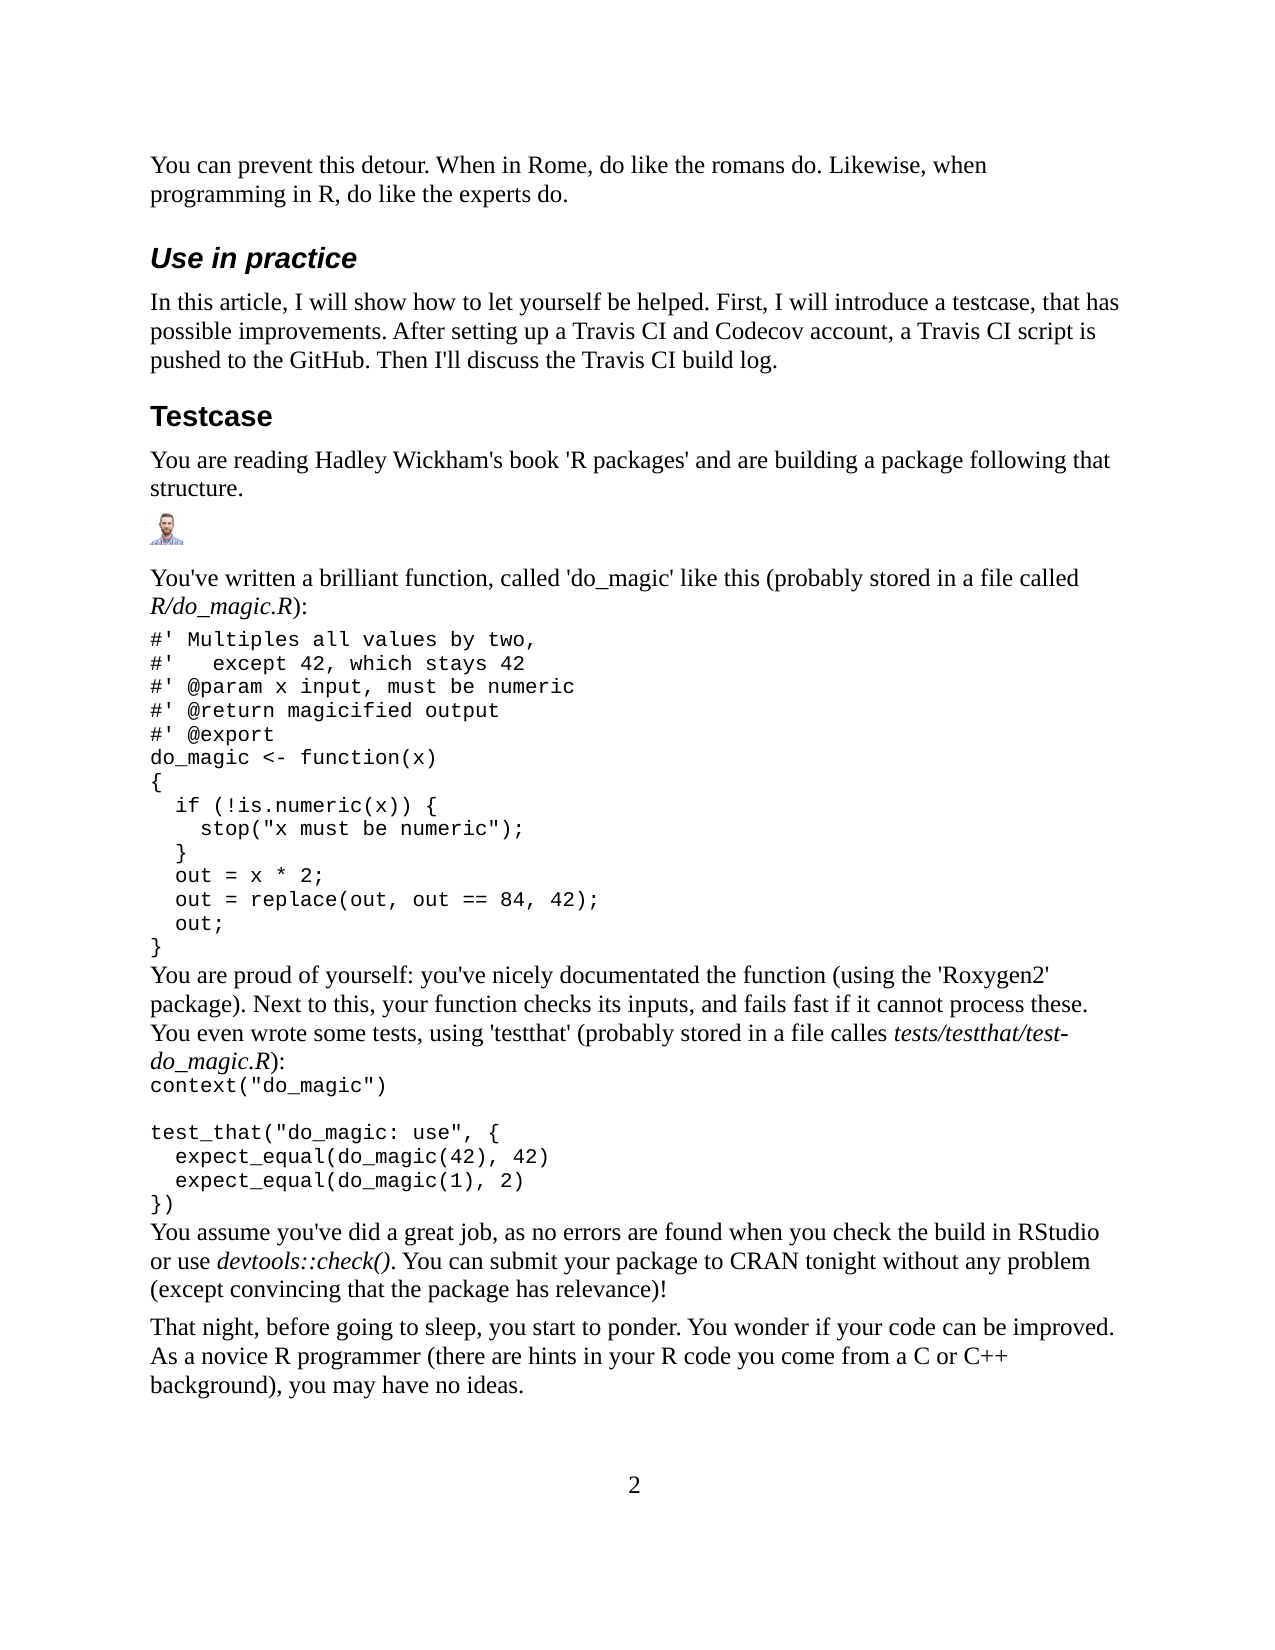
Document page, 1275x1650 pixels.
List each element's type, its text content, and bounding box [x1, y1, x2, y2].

text { [150, 771, 1125, 794]
text test_that("do_magic: use", { [150, 1122, 1125, 1146]
text out; [150, 913, 1125, 936]
text } [150, 936, 1125, 960]
text context("do_magic") [150, 1075, 1125, 1099]
text #' except 42, which stays 42 [150, 653, 1125, 676]
text You are reading Hadley Wickham's book 'R packages' and are building a package following that structure. [150, 445, 1125, 502]
text That night, before going to sleep, you start to ponder. You wonder if your code can be improved. As a novice R programmer (there are hints in your R code you come from a C or C++ background), you may have no ideas. [150, 1312, 1125, 1398]
text stop("x must be numeric"); [150, 818, 1125, 842]
text out = replace(out, out == 84, 42); [150, 889, 1125, 913]
text You assume you've did a great job, as no errors are found when you check the build in RStudio or use devtools::check(). You can submit your package to CRAN tonight without any problem (except convincing that the package has relevance)! [150, 1217, 1125, 1303]
text expect_equal(do_magic(1), 2) [150, 1170, 1125, 1193]
text You can prevent this detour. When in Rome, do like the romans do. Likewise, when programming in R, do like the experts do. [150, 150, 1125, 207]
text if (!is.numeric(x)) { [150, 794, 1125, 818]
text } [150, 842, 1125, 866]
text #' @param x input, must be numeric [150, 676, 1125, 700]
text expect_equal(do_magic(42), 42) [150, 1146, 1125, 1170]
picture [150, 511, 184, 545]
text #' @return magicified output [150, 700, 1125, 724]
text do_magic <- function(x) [150, 747, 1125, 771]
text #' Multiples all values by two, [150, 629, 1125, 653]
text #' @export [150, 724, 1125, 747]
subtitle Testcase [150, 399, 1125, 432]
text You are proud of yourself: you've nicely documentated the function (using the 'Roxygen2' package). Next to this, your function checks its inputs, and fails fast if it cannot process these. You even wrote some tests, using 'testthat' (probably stored in a file calles tests/testthat/test-do_magic.R): [150, 960, 1125, 1075]
text You've written a brilliant function, called 'do_magic' like this (probably stored in a file called R/do_magic.R): [150, 563, 1125, 620]
text out = x * 2; [150, 866, 1125, 889]
text }) [150, 1193, 1125, 1217]
text In this article, I will show how to let yourself be helped. First, I will introduce a testcase, that has possible improvements. After setting up a Travis CI and Codecov account, a Travis CI script is pushed to the GitHub. Then I'll discuss the Travis CI build log. [150, 287, 1125, 374]
subtitle Use in practice [150, 241, 1125, 275]
